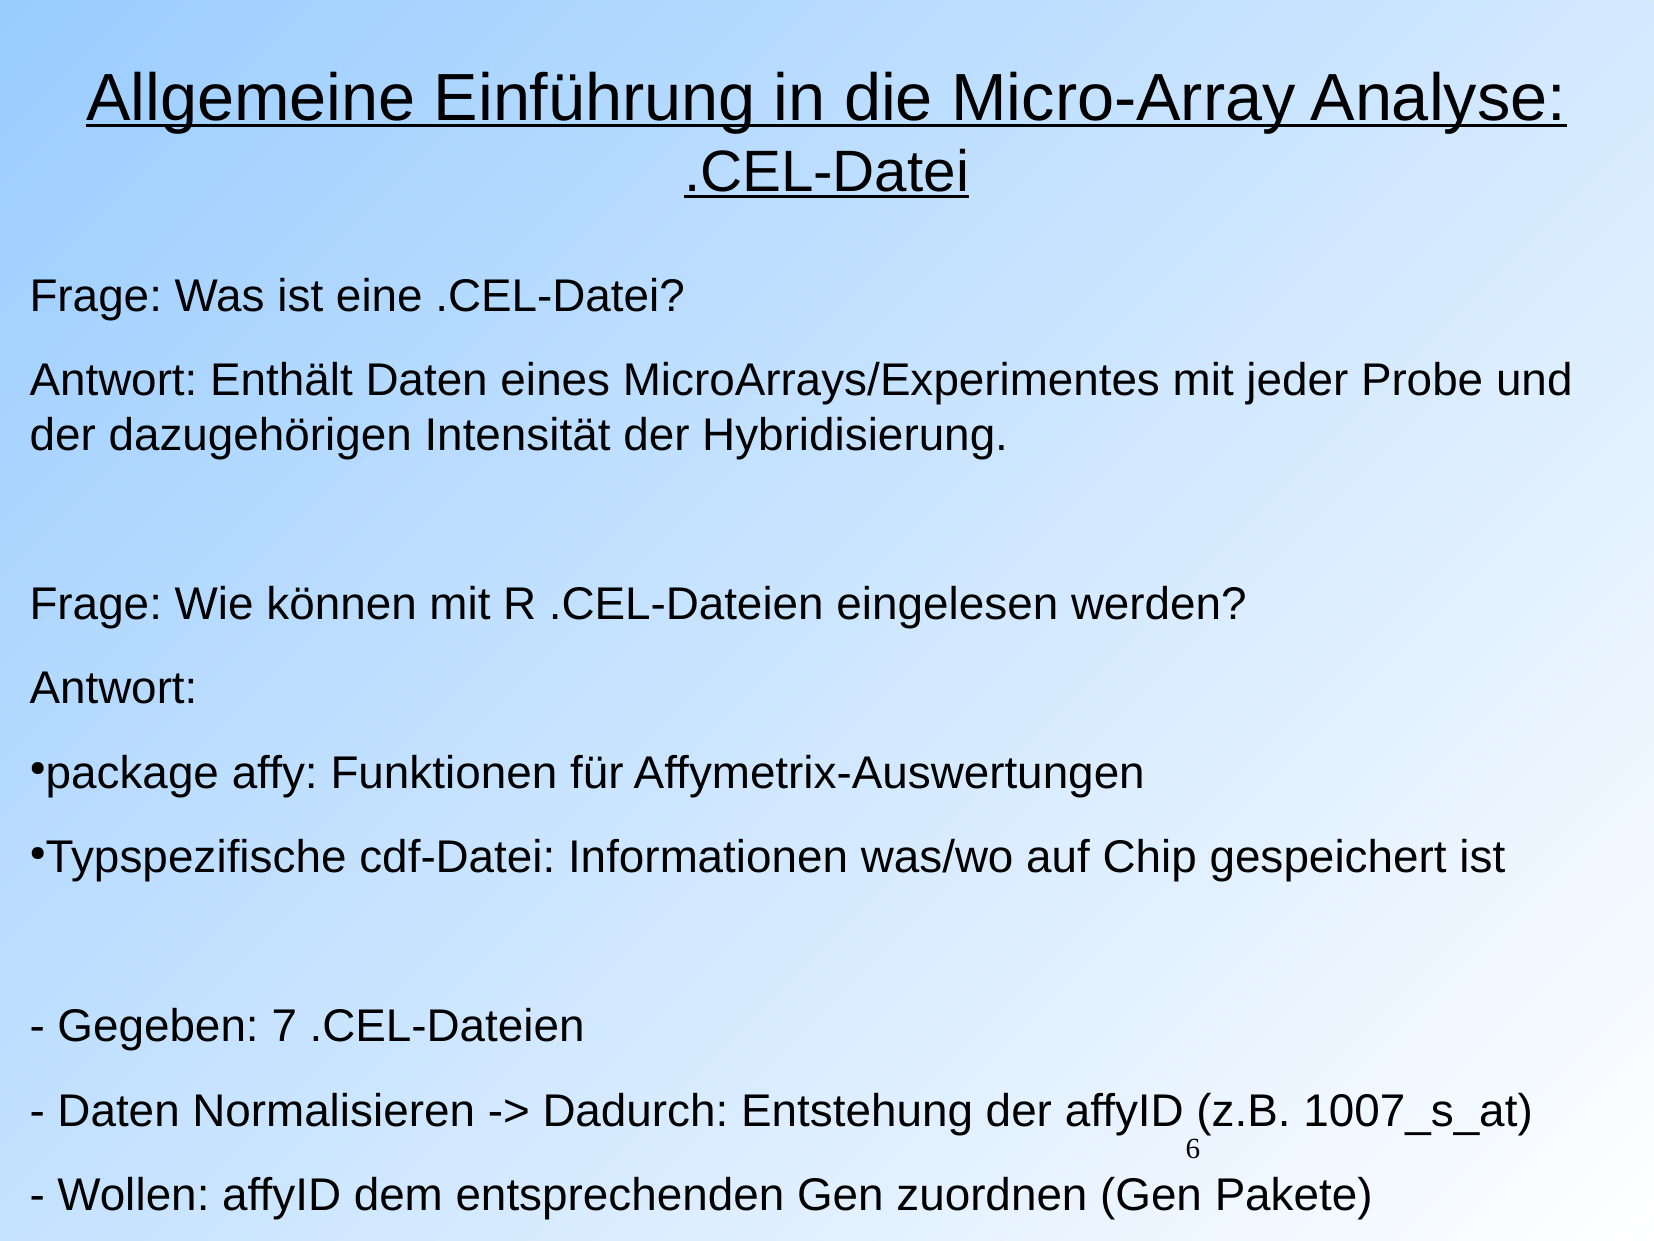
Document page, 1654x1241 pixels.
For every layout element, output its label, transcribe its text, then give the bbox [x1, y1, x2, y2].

list Frage: Was ist eine .CEL-Datei? Antwort: Enthält Daten eines MicroArrays/Experimentes mit jeder Probe und der dazugehörigen Intensität der Hybridisierung. Frage: Wie können mit R .CEL-Dateien eingelesen werden? Antwort: package affy: Funktionen für Affymetrix-Auswertungen Typspezifische cdf-Datei: Informationen was/wo auf Chip gespeichert ist - Gegeben: 7 .CEL-Dateien - Daten Normalisieren -> Dadurch: Entstehung der affyID (z.B. 1007_s_at) - Wollen: affyID dem entsprechenden Gen zuordnen (Gen Pakete) [29, 265, 1654, 1241]
title Allgemeine Einführung in die Micro-Array Analyse: .CEL-Datei [0, 0, 1654, 257]
